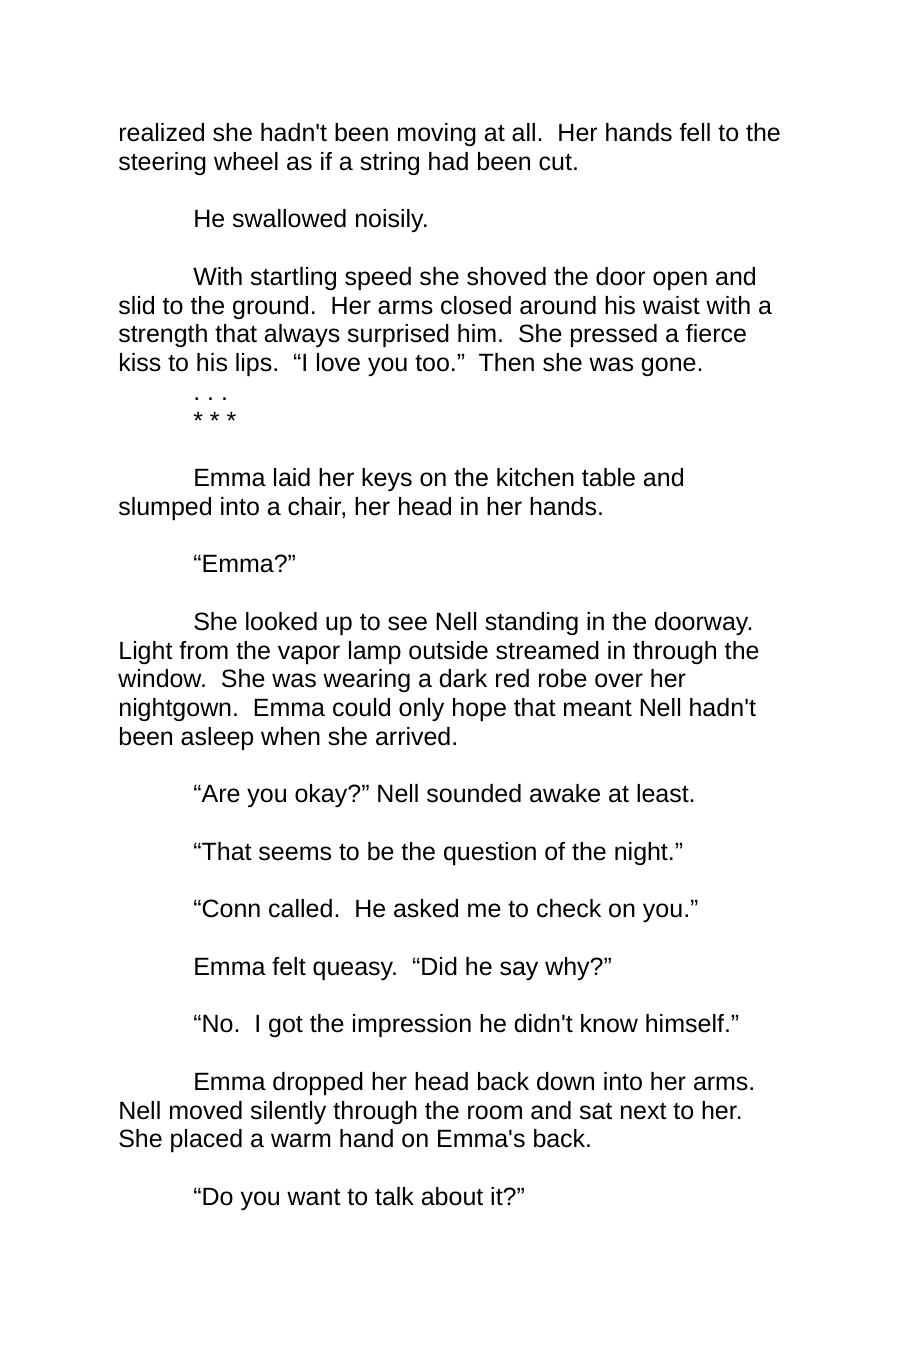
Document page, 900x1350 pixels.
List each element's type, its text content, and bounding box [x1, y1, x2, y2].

text With startling speed she shoved the door open and slid to the ground. Her arms closed around his waist with a strength that always surprised him. She pressed a fierce kiss to his lips. “I love you too.” Then she was gone. [118, 262, 782, 377]
text “Emma?” [118, 549, 782, 578]
text realized she hadn't been moving at all. Her hands fell to the steering wheel as if a string had been cut. [118, 118, 782, 176]
text Emma dropped her head back down into her arms. Nell moved silently through the room and sat next to her. She placed a warm hand on Emma's back. [118, 1067, 782, 1153]
text “That seems to be the question of the night.” [118, 837, 782, 866]
text He swallowed noisily. [118, 204, 782, 233]
text “Are you okay?” Nell sounded awake at least. [118, 779, 782, 808]
text She looked up to see Nell standing in the doorway. Light from the vapor lamp outside streamed in through the window. She was wearing a dark red robe over her nightgown. Emma could only hope that meant Nell hadn't been asleep when she arrived. [118, 607, 782, 751]
text . . . [118, 377, 782, 406]
text “Conn called. He asked me to check on you.” [118, 894, 782, 923]
text Emma felt queasy. “Did he say why?” [118, 952, 782, 981]
text Emma laid her keys on the kitchen table and slumped into a chair, her head in her hands. [118, 463, 782, 521]
text * * * [118, 406, 782, 434]
text “No. I got the impression he didn't know himself.” [118, 1009, 782, 1038]
text “Do you want to talk about it?” [118, 1182, 782, 1211]
